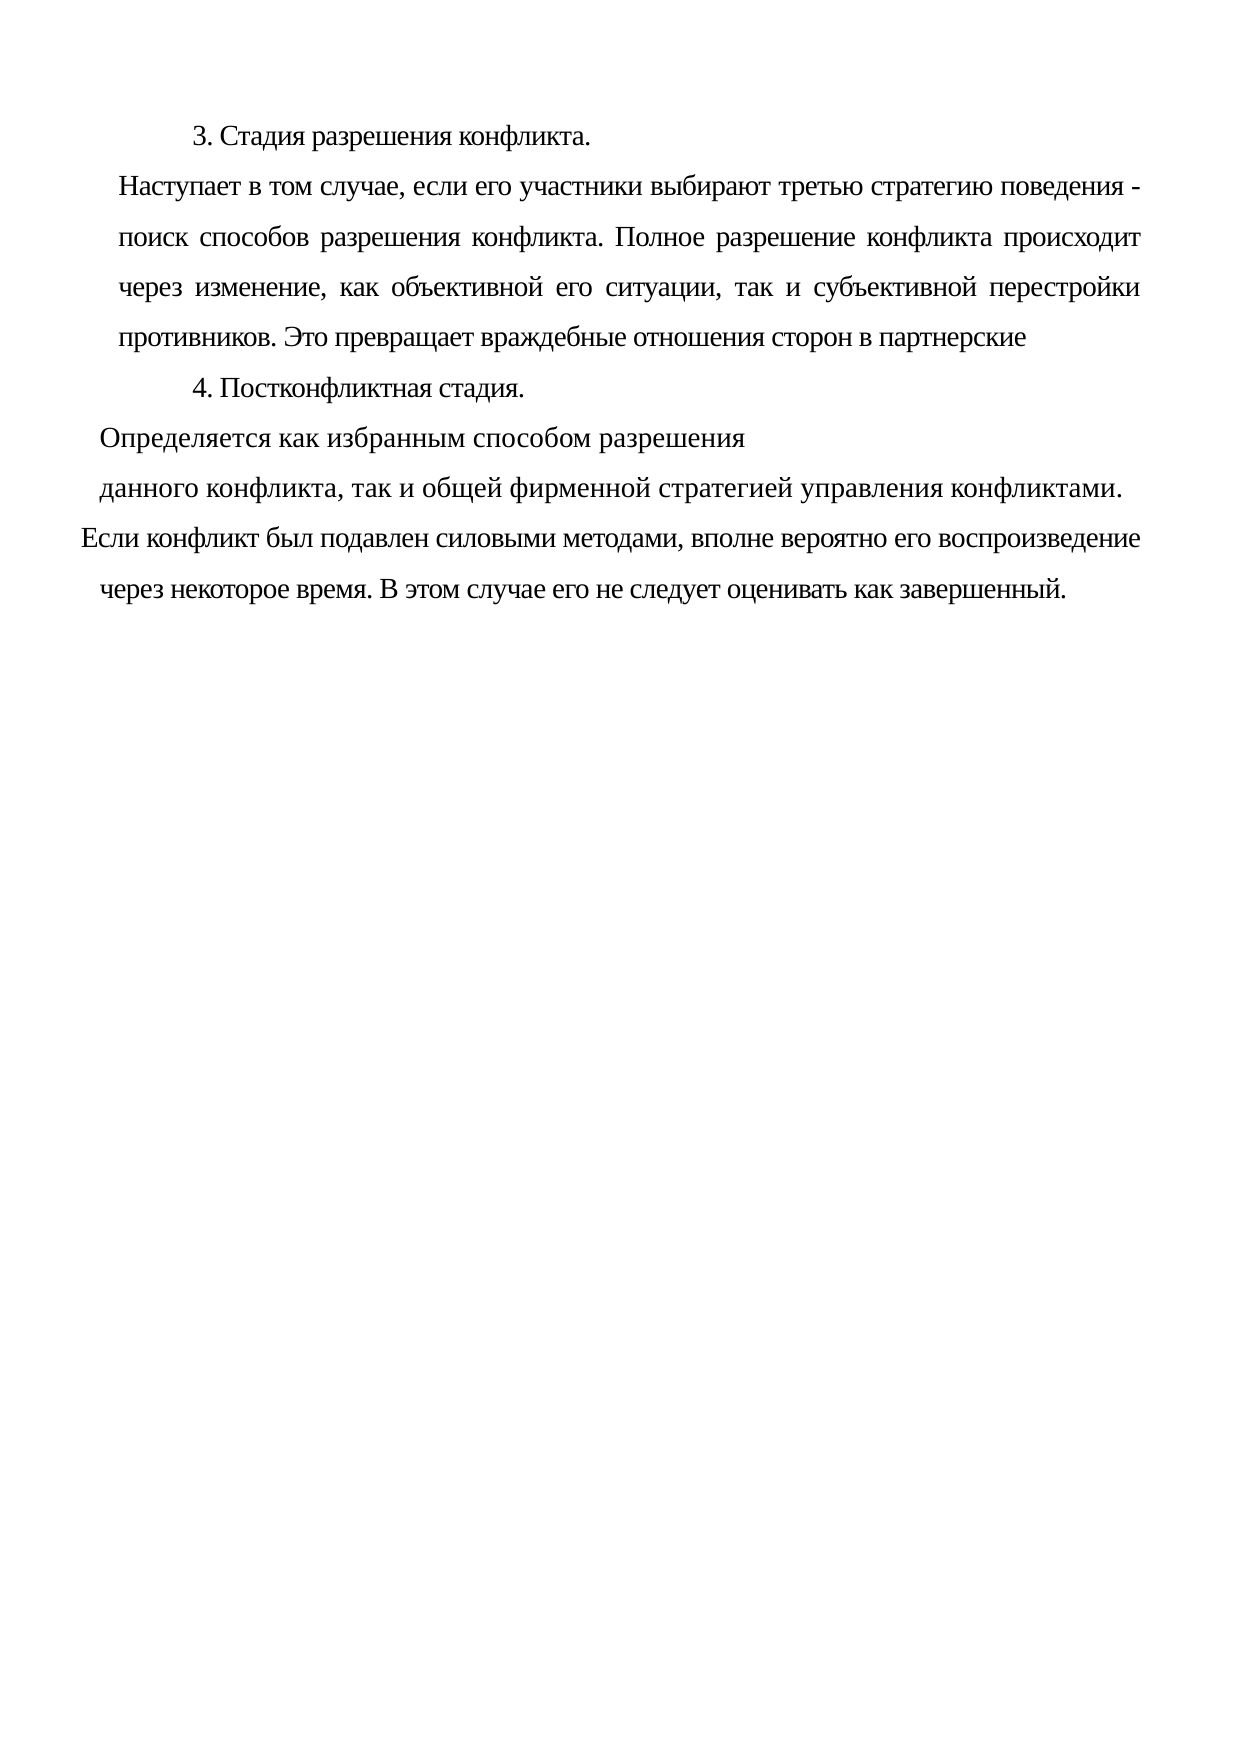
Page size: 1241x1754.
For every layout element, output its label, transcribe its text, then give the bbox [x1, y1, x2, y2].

text Если конфликт был подавлен силовыми методами, вполне вероятно его воспроизведение через некоторое время. В этом случае его не следует оценивать как завершенный. [81, 521, 1141, 604]
text данного конфликта, так и общей фирменной стратегией управления конфликтами. [99, 470, 1141, 504]
text Определяется как избранным способом разрешения [99, 420, 1141, 453]
text 3. Стадия разрешения конфликта. [118, 118, 1122, 152]
text 4. Постконфликтная стадия. [118, 370, 1122, 403]
text Наступает в том случае, если его участники выбирают третью стратегию поведения - поиск способов разрешения конфликта. Полное разрешение конфликта происходит через изменение, как объективной его ситуации, так и субъективной перестройки противников. Это превращает враждебные отношения сторон в партнерские [118, 168, 1141, 353]
